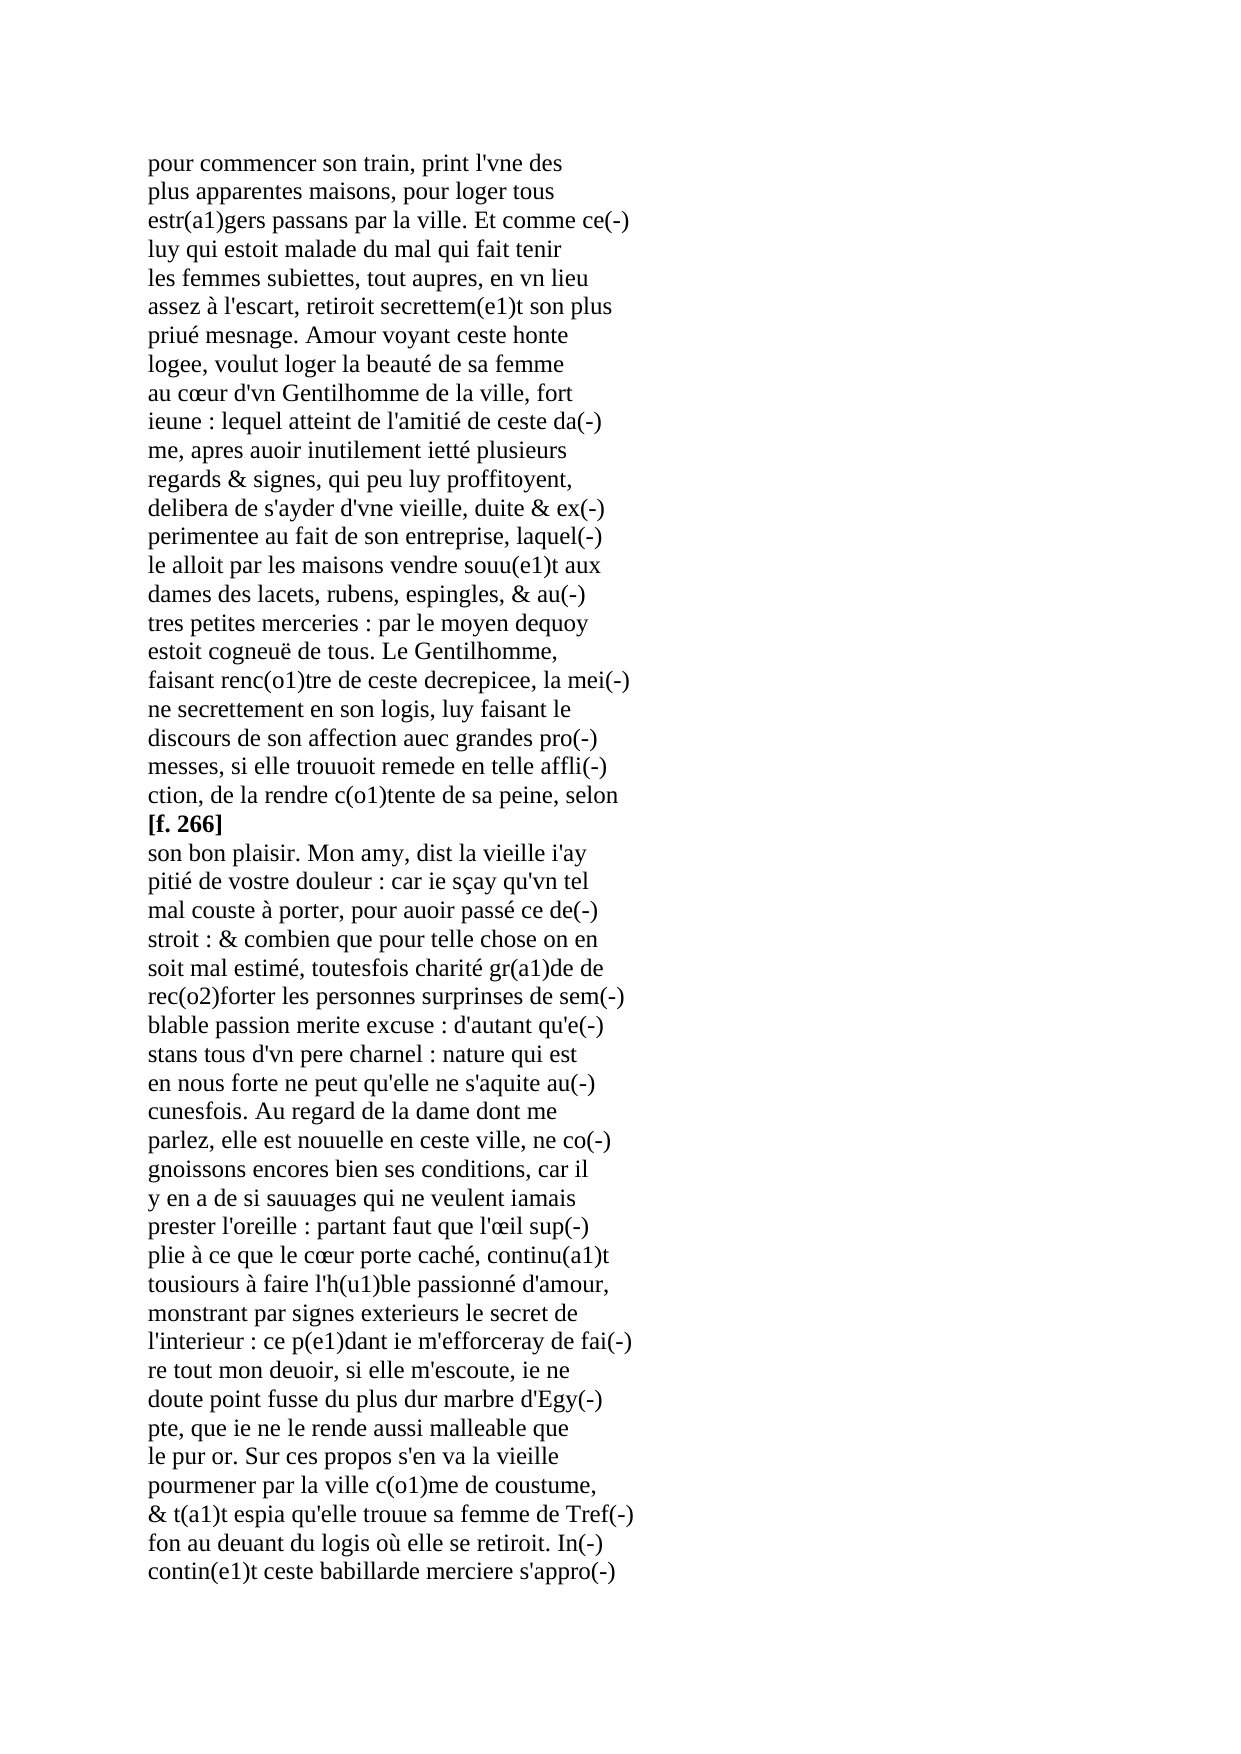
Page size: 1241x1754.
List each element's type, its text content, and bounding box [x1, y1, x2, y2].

text pour commencer son train, print l'vne des plus apparentes maisons, pour loger tous estr(a1)gers passans par la ville. Et comme ce(-) luy qui estoit malade du mal qui fait tenir les femmes subiettes, tout aupres, en vn lieu assez à l'escart, retiroit secrettem(e1)t son plus priué mesnage. Amour voyant ceste honte logee, voulut loger la beauté de sa femme au cœur d'vn Gentilhomme de la ville, fort ieune : lequel atteint de l'amitié de ceste da(-) me, apres auoir inutilement ietté plusieurs regards & signes, qui peu luy proffitoyent, delibera de s'ayder d'vne vieille, duite & ex(-) perimentee au fait de son entreprise, laquel(-) le alloit par les maisons vendre souu(e1)t aux dames des lacets, rubens, espingles, & au(-) tres petites merceries : par le moyen dequoy estoit cogneuë de tous. Le Gentilhomme, faisant renc(o1)tre de ceste decrepicee, la mei(-) ne secrettement en son logis, luy faisant le discours de son affection auec grandes pro(-) messes, si elle trouuoit remede en telle affli(-) ction, de la rendre c(o1)tente de sa peine, selon [f. 266] son bon plaisir. Mon amy, dist la vieille i'ay pitié de vostre douleur : car ie sçay qu'vn tel mal couste à porter, pour auoir passé ce de(-) stroit : & combien que pour telle chose on en soit mal estimé, toutesfois charité gr(a1)de de rec(o2)forter les personnes surprinses de sem(-) blable passion merite excuse : d'autant qu'e(-) stans tous d'vn pere charnel : nature qui est en nous forte ne peut qu'elle ne s'aquite au(-) cunesfois. Au regard de la dame dont me parlez, elle est nouuelle en ceste ville, ne co(-) gnoissons encores bien ses conditions, car il y en a de si sauuages qui ne veulent iamais prester l'oreille : partant faut que l'œil sup(-) plie à ce que le cœur porte caché, continu(a1)t tousiours à faire l'h(u1)ble passionné d'amour, monstrant par signes exterieurs le secret de l'interieur : ce p(e1)dant ie m'efforceray de fai(-) re tout mon deuoir, si elle m'escoute, ie ne doute point fusse du plus dur marbre d'Egy(-) pte, que ie ne le rende aussi malleable que le pur or. Sur ces propos s'en va la vieille pourmener par la ville c(o1)me de coustume, & t(a1)t espia qu'elle trouue sa femme de Tref(-) fon au deuant du logis où elle se retiroit. In(-) contin(e1)t ceste babillarde merciere s'appro(-) [148, 148, 1093, 1585]
